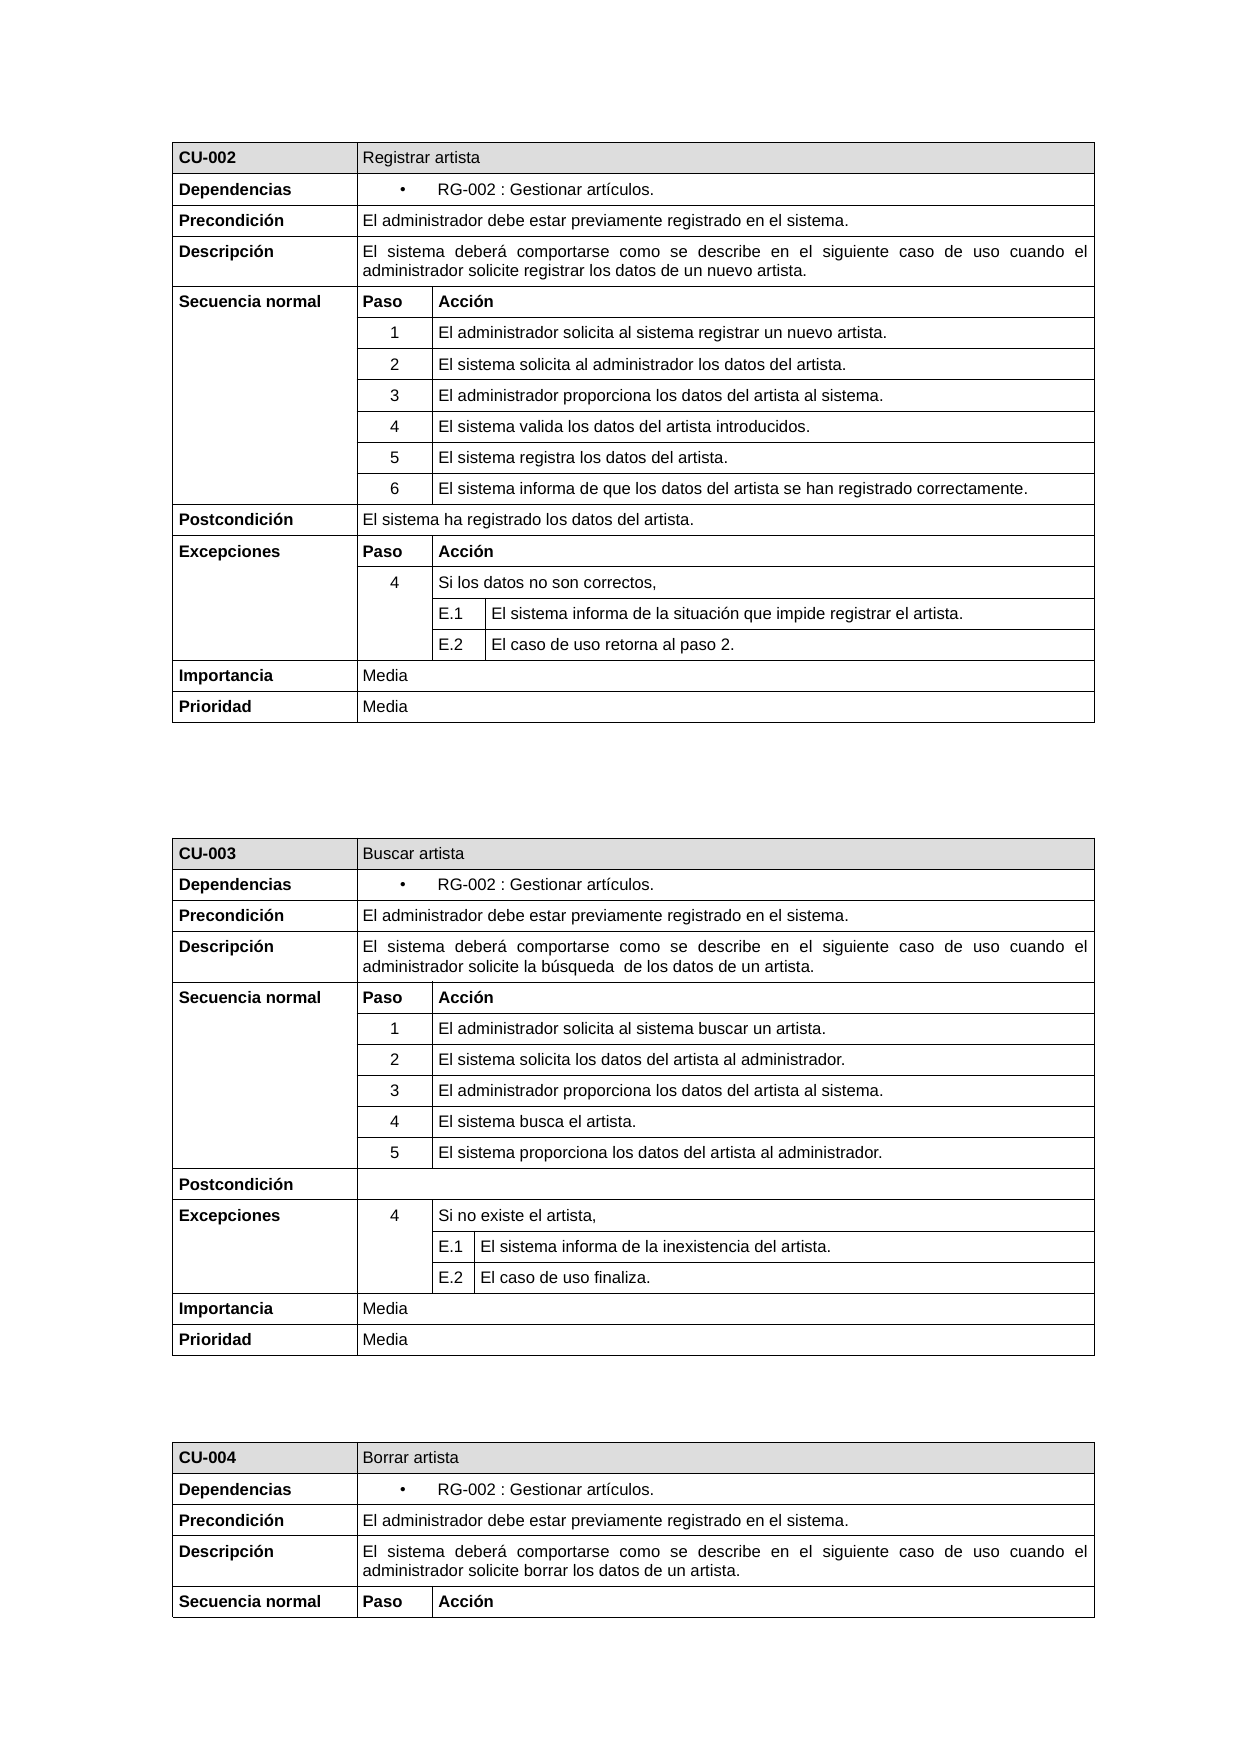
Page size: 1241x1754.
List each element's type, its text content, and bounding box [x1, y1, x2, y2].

table_cell 1 [358, 318, 432, 348]
table_cell Acción [433, 1587, 1094, 1617]
table_cell Precondición [173, 901, 357, 931]
table_cell Si no existe el artista, [433, 1200, 1094, 1231]
table_cell El sistema deberá comportarse como se describe en el siguiente caso de uso cuando el administrador solicite borrar los datos de un artista. [358, 1536, 1094, 1586]
table_cell Secuencia normal [173, 287, 357, 504]
table_cell Paso [358, 287, 432, 317]
table_cell El caso de uso finaliza. [475, 1263, 1094, 1293]
table_cell RG-002 : Gestionar artículos. [358, 870, 1094, 900]
table_cell Descripción [173, 237, 357, 286]
table_cell Prioridad [173, 692, 357, 722]
table_header CU-003 [173, 839, 357, 869]
table_cell 5 [358, 1138, 432, 1168]
table_cell Paso [358, 1587, 432, 1617]
table_cell El sistema solicita al administrador los datos del artista. [433, 349, 1094, 379]
table_cell Precondición [173, 1505, 357, 1535]
table_cell El sistema busca el artista. [433, 1107, 1094, 1137]
table_cell 2 [358, 1045, 432, 1075]
table_cell 3 [358, 1076, 432, 1106]
table_cell El sistema valida los datos del artista introducidos. [433, 412, 1094, 442]
table_cell Media [358, 1294, 1094, 1324]
table_header CU-002 [173, 143, 357, 173]
table_cell Acción [433, 983, 1094, 1012]
table_cell El caso de uso retorna al paso 2. [486, 630, 1094, 660]
table_cell Si los datos no son correctos, [433, 567, 1094, 597]
table_cell 4 [358, 1107, 432, 1137]
table_cell El sistema deberá comportarse como se describe en el siguiente caso de uso cuando el administrador solicite la búsqueda de los datos de un artista. [358, 932, 1094, 981]
table_cell Dependencias [173, 870, 357, 900]
table_cell El administrador debe estar previamente registrado en el sistema. [358, 206, 1094, 236]
table_cell Secuencia normal [173, 983, 357, 1168]
table_cell El administrador solicita al sistema buscar un artista. [433, 1014, 1094, 1044]
table_cell El administrador debe estar previamente registrado en el sistema. [358, 1505, 1094, 1535]
table_cell Postcondición [173, 505, 357, 535]
table_header Buscar artista [358, 839, 1094, 869]
table_cell El sistema deberá comportarse como se describe en el siguiente caso de uso cuando el administrador solicite registrar los datos de un nuevo artista. [358, 237, 1094, 286]
table_cell 1 [358, 1014, 432, 1044]
table_cell Dependencias [173, 1474, 357, 1504]
table_cell Dependencias [173, 174, 357, 204]
table_cell Descripción [173, 1536, 357, 1586]
table_header Borrar artista [358, 1443, 1094, 1473]
table_cell El sistema informa de la situación que impide registrar el artista. [486, 599, 1094, 628]
table_cell Importancia [173, 661, 357, 691]
table_cell Media [358, 661, 1094, 691]
table_cell El sistema solicita los datos del artista al administrador. [433, 1045, 1094, 1075]
table_cell E.1 [433, 599, 485, 628]
table_cell RG-002 : Gestionar artículos. [358, 1474, 1094, 1504]
table_cell Media [358, 692, 1094, 722]
table_cell 4 [358, 567, 432, 660]
table_cell El administrador debe estar previamente registrado en el sistema. [358, 901, 1094, 931]
table_cell 3 [358, 380, 432, 411]
table_cell Excepciones [173, 536, 357, 660]
table_cell Postcondición [173, 1169, 357, 1199]
table_cell [358, 1169, 1094, 1199]
table_cell 5 [358, 443, 432, 473]
table_cell E.2 [433, 1263, 474, 1293]
table_cell 2 [358, 349, 432, 379]
table_cell El sistema informa de la inexistencia del artista. [475, 1232, 1094, 1262]
table_cell Importancia [173, 1294, 357, 1324]
table_cell El sistema proporciona los datos del artista al administrador. [433, 1138, 1094, 1168]
table_cell Precondición [173, 206, 357, 236]
table_cell E.1 [433, 1232, 474, 1262]
table_cell El administrador proporciona los datos del artista al sistema. [433, 380, 1094, 411]
table_cell Prioridad [173, 1325, 357, 1355]
table_cell El sistema ha registrado los datos del artista. [358, 505, 1094, 535]
table_cell Acción [433, 287, 1094, 317]
table_cell El sistema registra los datos del artista. [433, 443, 1094, 473]
table_cell RG-002 : Gestionar artículos. [358, 174, 1094, 204]
table_cell Paso [358, 536, 432, 566]
table_cell El administrador solicita al sistema registrar un nuevo artista. [433, 318, 1094, 348]
table_cell 4 [358, 1200, 432, 1293]
table_cell Descripción [173, 932, 357, 981]
table_cell Secuencia normal [173, 1587, 357, 1617]
table_cell 6 [358, 474, 432, 504]
table_cell Paso [358, 983, 432, 1012]
table_cell E.2 [433, 630, 485, 660]
table_cell El administrador proporciona los datos del artista al sistema. [433, 1076, 1094, 1106]
table_cell El sistema informa de que los datos del artista se han registrado correctamente. [433, 474, 1094, 504]
table_cell 4 [358, 412, 432, 442]
table_cell Excepciones [173, 1200, 357, 1293]
table_cell Media [358, 1325, 1094, 1355]
table_header CU-004 [173, 1443, 357, 1473]
table_cell Acción [433, 536, 1094, 566]
table_header Registrar artista [358, 143, 1094, 173]
